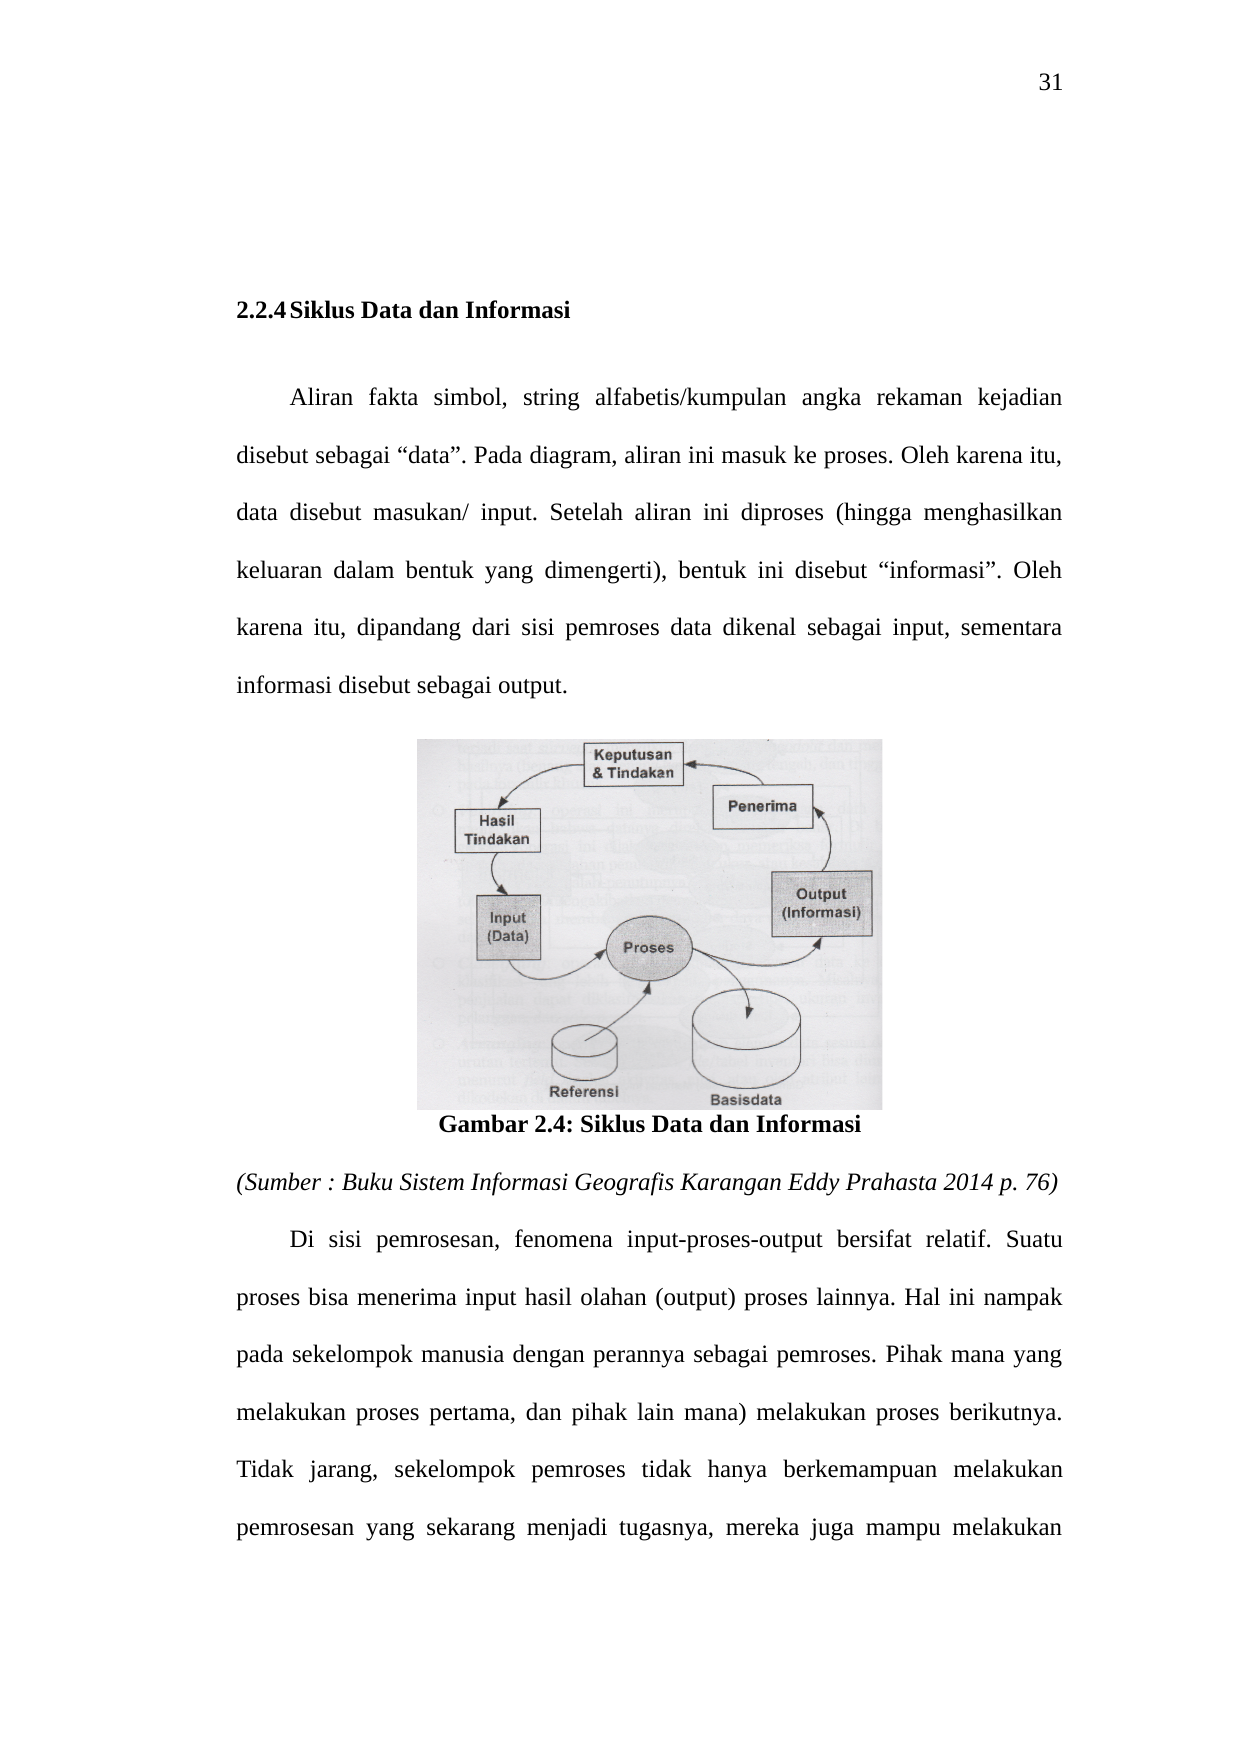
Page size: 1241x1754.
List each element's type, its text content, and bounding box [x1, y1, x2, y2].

text Aliran fakta simbol, string alfabetis/kumpulan angka rekaman kejadian disebut sebagai “data”. Pada diagram, aliran ini masuk ke proses. Oleh karena itu, data disebut masukan/ input. Setelah aliran ini diproses (hingga menghasilkan keluaran dalam bentuk yang dimengerti), bentuk ini disebut “informasi”. Oleh karena itu, dipandang dari sisi pemroses data dikenal sebagai input, sementara informasi disebut sebagai output. [236, 382, 1063, 698]
subtitle 2.2.4 Siklus Data dan Informasi [236, 295, 1063, 324]
picture [417, 739, 883, 1110]
text Gambar 2.4: Siklus Data dan Informasi [417, 1110, 882, 1138]
text (Sumber : Buku Sistem Informasi Geografis Karangan Eddy Prahasta 2014 p. 76) [236, 727, 1063, 1196]
text Di sisi pemrosesan, fenomena input-proses-output bersifat relatif. Suatu proses bisa menerima input hasil olahan (output) proses lainnya. Hal ini nampak pada sekelompok manusia dengan perannya sebagai pemroses. Pihak mana yang melakukan proses pertama, dan pihak lain mana) melakukan proses berikutnya. Tidak jarang, sekelompok pemroses tidak hanya berkemampuan melakukan pemrosesan yang sekarang menjadi tugasnya, mereka juga mampu melakukan [236, 1224, 1063, 1541]
